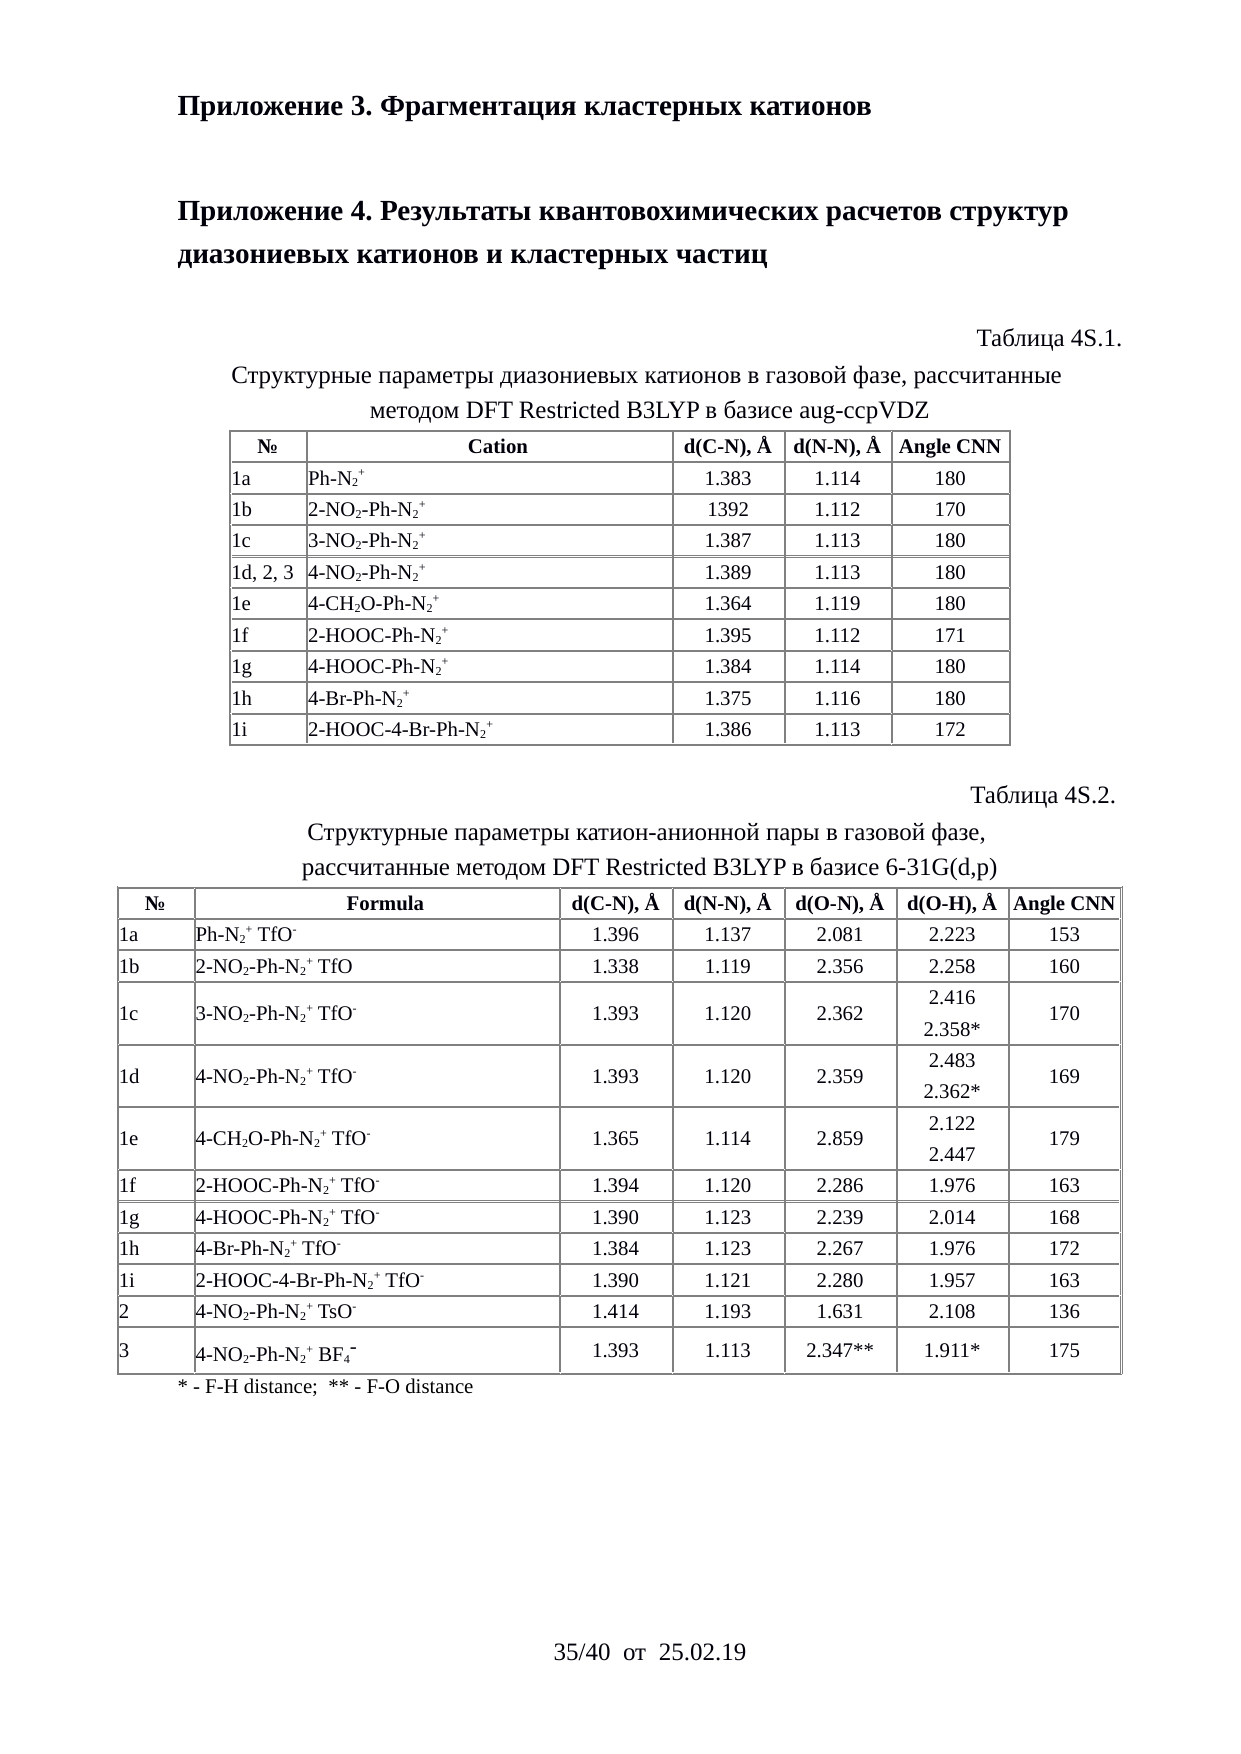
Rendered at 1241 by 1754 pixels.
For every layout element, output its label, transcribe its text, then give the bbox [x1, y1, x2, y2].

table_cell 2.258 [898, 951, 1008, 981]
table_cell 2.267 [786, 1234, 896, 1263]
table_cell 1.911* [897, 1328, 1009, 1373]
table_cell 1.957 [898, 1265, 1008, 1295]
table_cell 4-HOOC-Ph-N2+ [308, 652, 672, 681]
table_cell Ph-N2+ TfO- [196, 920, 559, 949]
table_cell 1.112 [786, 620, 891, 650]
table_cell 1a [119, 920, 194, 949]
table_cell 3-NO2-Ph-N2+ [308, 526, 672, 555]
table_cell 1.113 [786, 558, 891, 587]
table_cell 1f [119, 1171, 194, 1200]
table_cell 2.356 [786, 951, 896, 981]
table_cell 1.389 [674, 558, 784, 587]
table_cell Ph-N2+ [308, 463, 672, 492]
table_cell 1c [119, 983, 194, 1043]
table_cell 1.387 [674, 526, 784, 555]
table_cell 1.396 [561, 920, 672, 949]
table_cell 1.113 [673, 1328, 784, 1373]
table_cell 1.113 [786, 526, 891, 555]
table_cell 1c [231, 526, 306, 555]
table_cell 2.223 [898, 920, 1008, 949]
table_cell 4-CH2O-Ph-N2+ TfO- [196, 1108, 559, 1169]
table_cell 2-NO2-Ph-N2+ TfO [196, 951, 559, 981]
table_cell 1.364 [674, 589, 784, 618]
table_header Cation [308, 432, 672, 461]
table_header № [231, 432, 306, 461]
table_cell 2.347** [785, 1328, 897, 1373]
table_cell 2.239 [786, 1203, 896, 1232]
subtitle Приложение 3. Фрагментация кластерных катионов [177, 88, 1122, 122]
table_cell 1.390 [561, 1265, 672, 1295]
table_cell 180 [893, 463, 1009, 492]
table_cell 2-HOOC-4-Br-Ph-N2+ [307, 715, 673, 744]
table_cell 1.365 [561, 1108, 672, 1169]
table_cell 1g [231, 652, 306, 681]
table_cell 175 [1009, 1326, 1120, 1373]
table_cell 1g [119, 1203, 194, 1232]
table_cell 180 [893, 526, 1009, 555]
table_cell 1.384 [561, 1234, 672, 1263]
table_cell 2-HOOC-Ph-N2+ [308, 620, 672, 650]
table_cell 1.375 [674, 683, 784, 713]
table_cell 160 [1010, 949, 1120, 981]
table_cell 1.120 [674, 1046, 784, 1106]
table_cell 1b [119, 951, 194, 981]
table_header d(N-N), Å [674, 889, 784, 918]
table_cell 1.114 [674, 1108, 784, 1169]
table_cell 2.081 [786, 920, 896, 949]
table_cell 1.976 [898, 1234, 1008, 1263]
text методом DFT Restricted B3LYP в базисе aug-ccpVDZ [118, 395, 1122, 424]
table_cell 180 [893, 589, 1009, 618]
table_cell 2.359 [786, 1046, 896, 1106]
table_cell 1i [119, 1265, 194, 1295]
subtitle Приложение 4. Результаты квантовохимических расчетов структур диазониевых катионов и кластерных частиц [177, 193, 1122, 270]
table_cell 136 [1010, 1295, 1120, 1326]
table_cell 3 [119, 1328, 194, 1373]
table_cell 1h [231, 683, 306, 713]
table_cell 169 [1010, 1044, 1120, 1106]
text Таблица 4S.2. [118, 780, 1122, 809]
table_cell 4-NO2-Ph-N2+ BF4- [194, 1328, 560, 1373]
text рассчитанные методом DFT Restricted B3LYP в базисе 6-31G(d,p) [118, 852, 1122, 881]
table_cell 2.014 [898, 1203, 1008, 1232]
table_cell 1.120 [674, 1171, 784, 1200]
table_cell 1.631 [786, 1297, 896, 1326]
table_cell 1.393 [561, 1046, 672, 1106]
table_cell 1.383 [674, 463, 784, 492]
table_cell 172 [1010, 1232, 1120, 1263]
table_cell 2 [119, 1297, 194, 1326]
table_cell 1.393 [560, 1328, 672, 1373]
table_cell 1h [119, 1234, 194, 1263]
table_cell 1i [231, 715, 307, 744]
table_cell 4-NO2-Ph-N2+ TsO- [196, 1297, 559, 1326]
table_cell 4-NO2-Ph-N2+ TfO- [196, 1046, 559, 1106]
table_cell 2-HOOC-4-Br-Ph-N2+ TfO- [196, 1265, 559, 1295]
table_cell 163 [1010, 1263, 1120, 1295]
table_header d(C-N), Å [674, 432, 784, 461]
table_cell 1.114 [786, 463, 891, 492]
table_cell 1d, 2, 3 [231, 558, 306, 587]
table_cell 179 [1010, 1106, 1120, 1169]
table_cell 1.137 [674, 920, 784, 949]
table_cell 1392 [674, 495, 784, 524]
table_cell 1.395 [674, 620, 784, 650]
table_cell 2.483 2.362* [898, 1046, 1008, 1106]
text * - F-H distance; ** - F-O distance [118, 1375, 1122, 1398]
table_cell 163 [1010, 1169, 1121, 1200]
table_cell 2-HOOC-Ph-N2+ TfO- [196, 1171, 559, 1200]
table_cell 170 [1010, 981, 1120, 1043]
table_header d(O-N), Å [786, 889, 896, 918]
table_cell 1e [119, 1108, 194, 1169]
table_cell 171 [893, 620, 1009, 650]
table_cell 2.280 [786, 1265, 896, 1295]
table_header Formula [196, 889, 559, 918]
table_cell 1d [119, 1046, 194, 1106]
table_cell 2.859 [786, 1108, 896, 1169]
table_cell 180 [893, 558, 1009, 587]
table_header d(N-N), Å [786, 432, 891, 461]
table_cell 1.414 [561, 1297, 672, 1326]
table_cell 1.112 [786, 495, 891, 524]
table_cell 1e [231, 589, 306, 618]
table_header d(C-N), Å [561, 889, 672, 918]
table_cell 4-CH2O-Ph-N2+ [308, 589, 672, 618]
text Структурные параметры диазониевых катионов в газовой фазе, рассчитанные [118, 361, 1122, 389]
table_cell 1.120 [674, 983, 784, 1043]
table_cell 1.393 [561, 983, 672, 1043]
table_cell 1.193 [674, 1297, 784, 1326]
table_cell 1.119 [674, 951, 784, 981]
text Таблица 4S.1. [118, 323, 1122, 352]
table_cell 1f [231, 620, 306, 650]
text Структурные параметры катион-анионной пары в газовой фазе, [118, 817, 1122, 846]
table_cell 2-NO2-Ph-N2+ [308, 495, 672, 524]
table_cell 2.286 [786, 1171, 896, 1200]
table_cell 168 [1010, 1200, 1120, 1232]
table_cell 180 [893, 652, 1009, 681]
table_cell 1.123 [674, 1203, 784, 1232]
table_cell 1.394 [561, 1171, 672, 1200]
table_cell 4-Br-Ph-N2+ [308, 683, 672, 713]
table_cell 1.976 [898, 1171, 1008, 1200]
table_cell 1a [231, 463, 306, 492]
table_header № [119, 889, 194, 918]
table_cell 1.123 [674, 1234, 784, 1263]
table_header d(O-H), Å [898, 889, 1008, 918]
table_cell 2.362 [786, 983, 896, 1043]
table_cell 2.122 2.447 [898, 1108, 1008, 1169]
table_cell 1.114 [786, 652, 891, 681]
table_cell 4-HOOC-Ph-N2+ TfO- [196, 1203, 559, 1232]
table_cell 1.390 [561, 1203, 672, 1232]
table_cell 153 [1010, 918, 1120, 949]
table_cell 2.416 2.358* [898, 983, 1008, 1043]
table_cell 3-NO2-Ph-N2+ TfO- [196, 983, 559, 1043]
table_header Angle CNN [1010, 889, 1120, 918]
table_cell 1.384 [674, 652, 784, 681]
table_cell 170 [893, 495, 1009, 524]
table_cell 1.116 [786, 683, 891, 713]
table_cell 1.119 [786, 589, 891, 618]
table_cell 2.108 [898, 1297, 1008, 1326]
table_cell 1.121 [674, 1265, 784, 1295]
table_cell 180 [893, 683, 1009, 713]
table_cell 4-NO2-Ph-N2+ [308, 558, 672, 587]
table_cell 1.113 [785, 715, 891, 744]
table_header Angle CNN [893, 432, 1009, 461]
table_cell 1b [231, 495, 306, 524]
table_cell 1.386 [673, 715, 785, 744]
table_cell 4-Br-Ph-N2+ TfO- [196, 1234, 559, 1263]
table_cell 1.338 [561, 951, 672, 981]
table_cell 172 [891, 715, 1009, 744]
